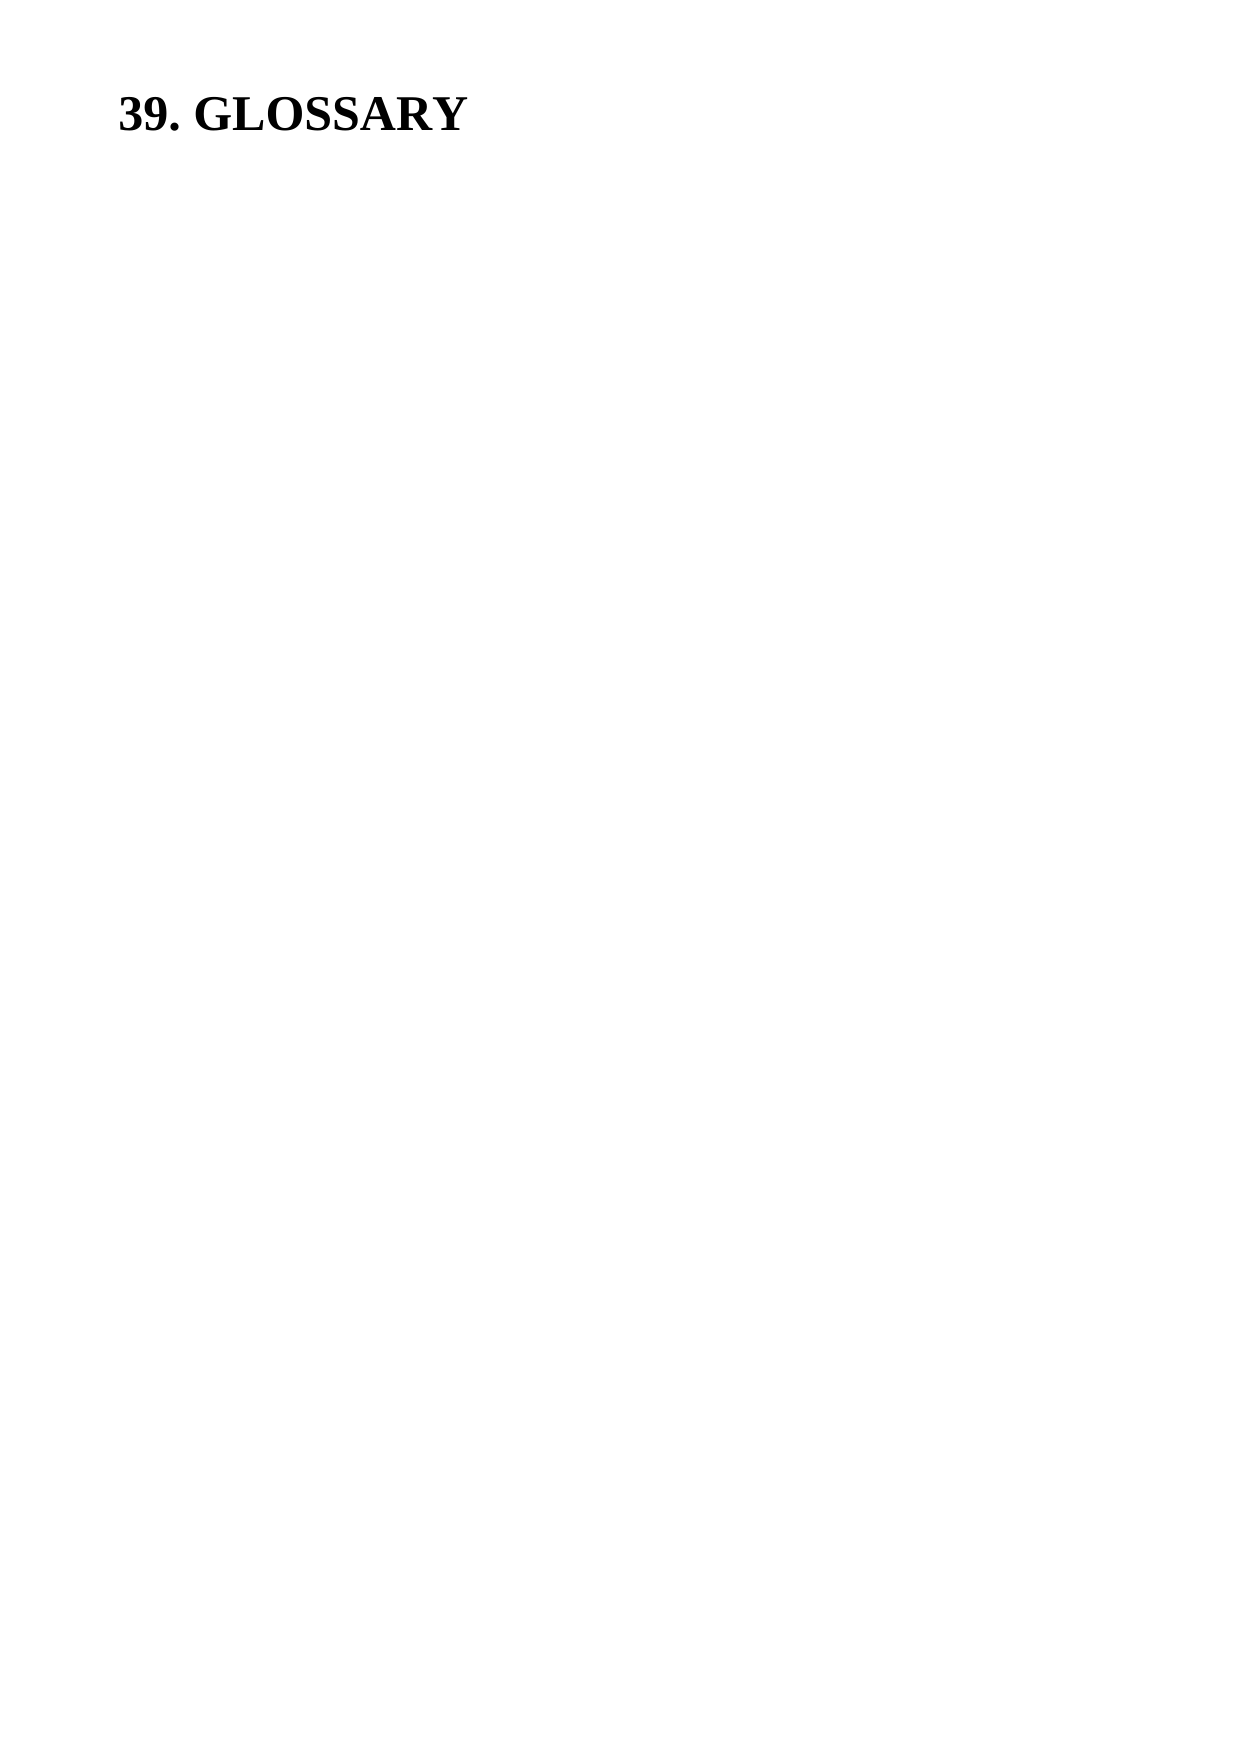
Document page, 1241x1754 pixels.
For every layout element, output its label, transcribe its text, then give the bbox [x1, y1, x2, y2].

subtitle 39. Glossary [118, 84, 1181, 142]
